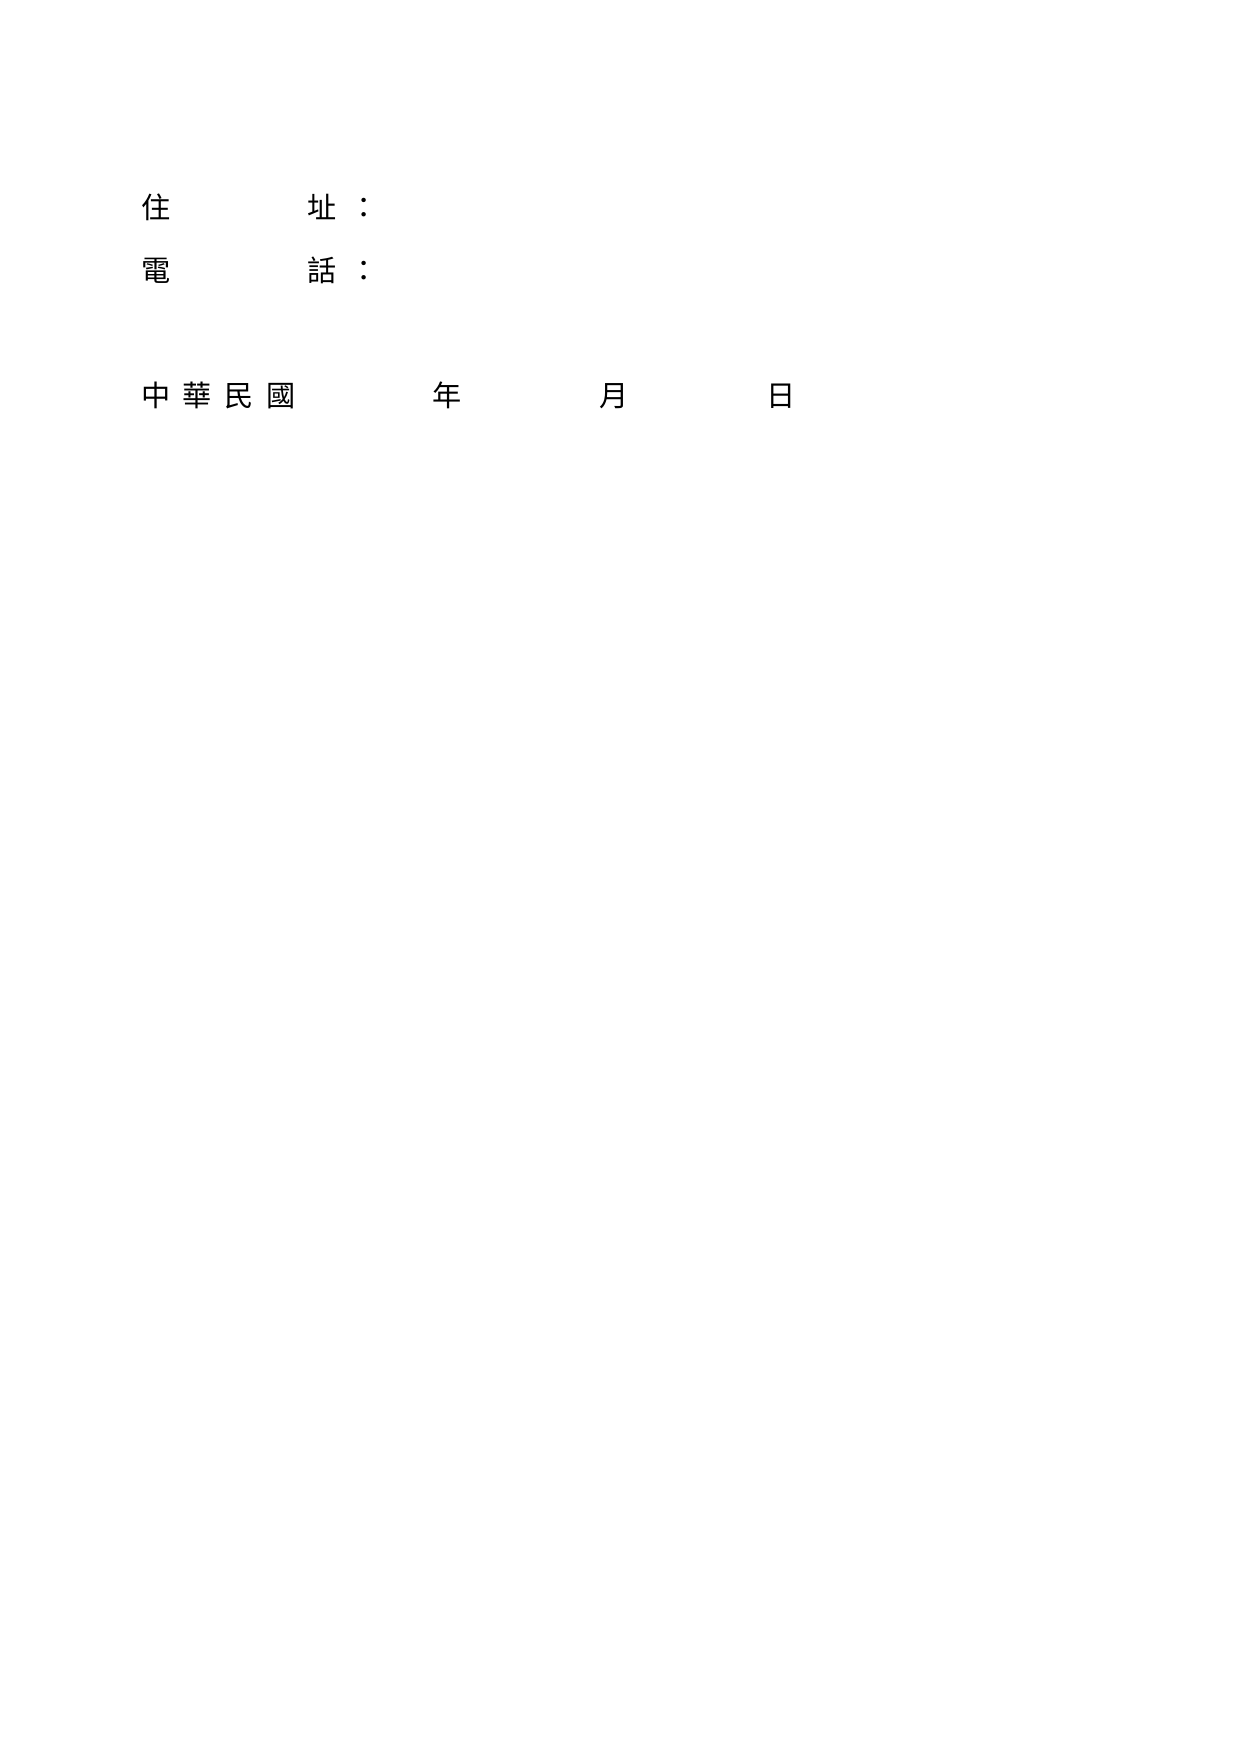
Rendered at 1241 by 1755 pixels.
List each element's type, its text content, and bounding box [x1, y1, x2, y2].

text 電 話： [135, 227, 1051, 289]
text 中華民國 年 月 日 [135, 352, 1051, 414]
text 住 址： [135, 164, 1051, 227]
